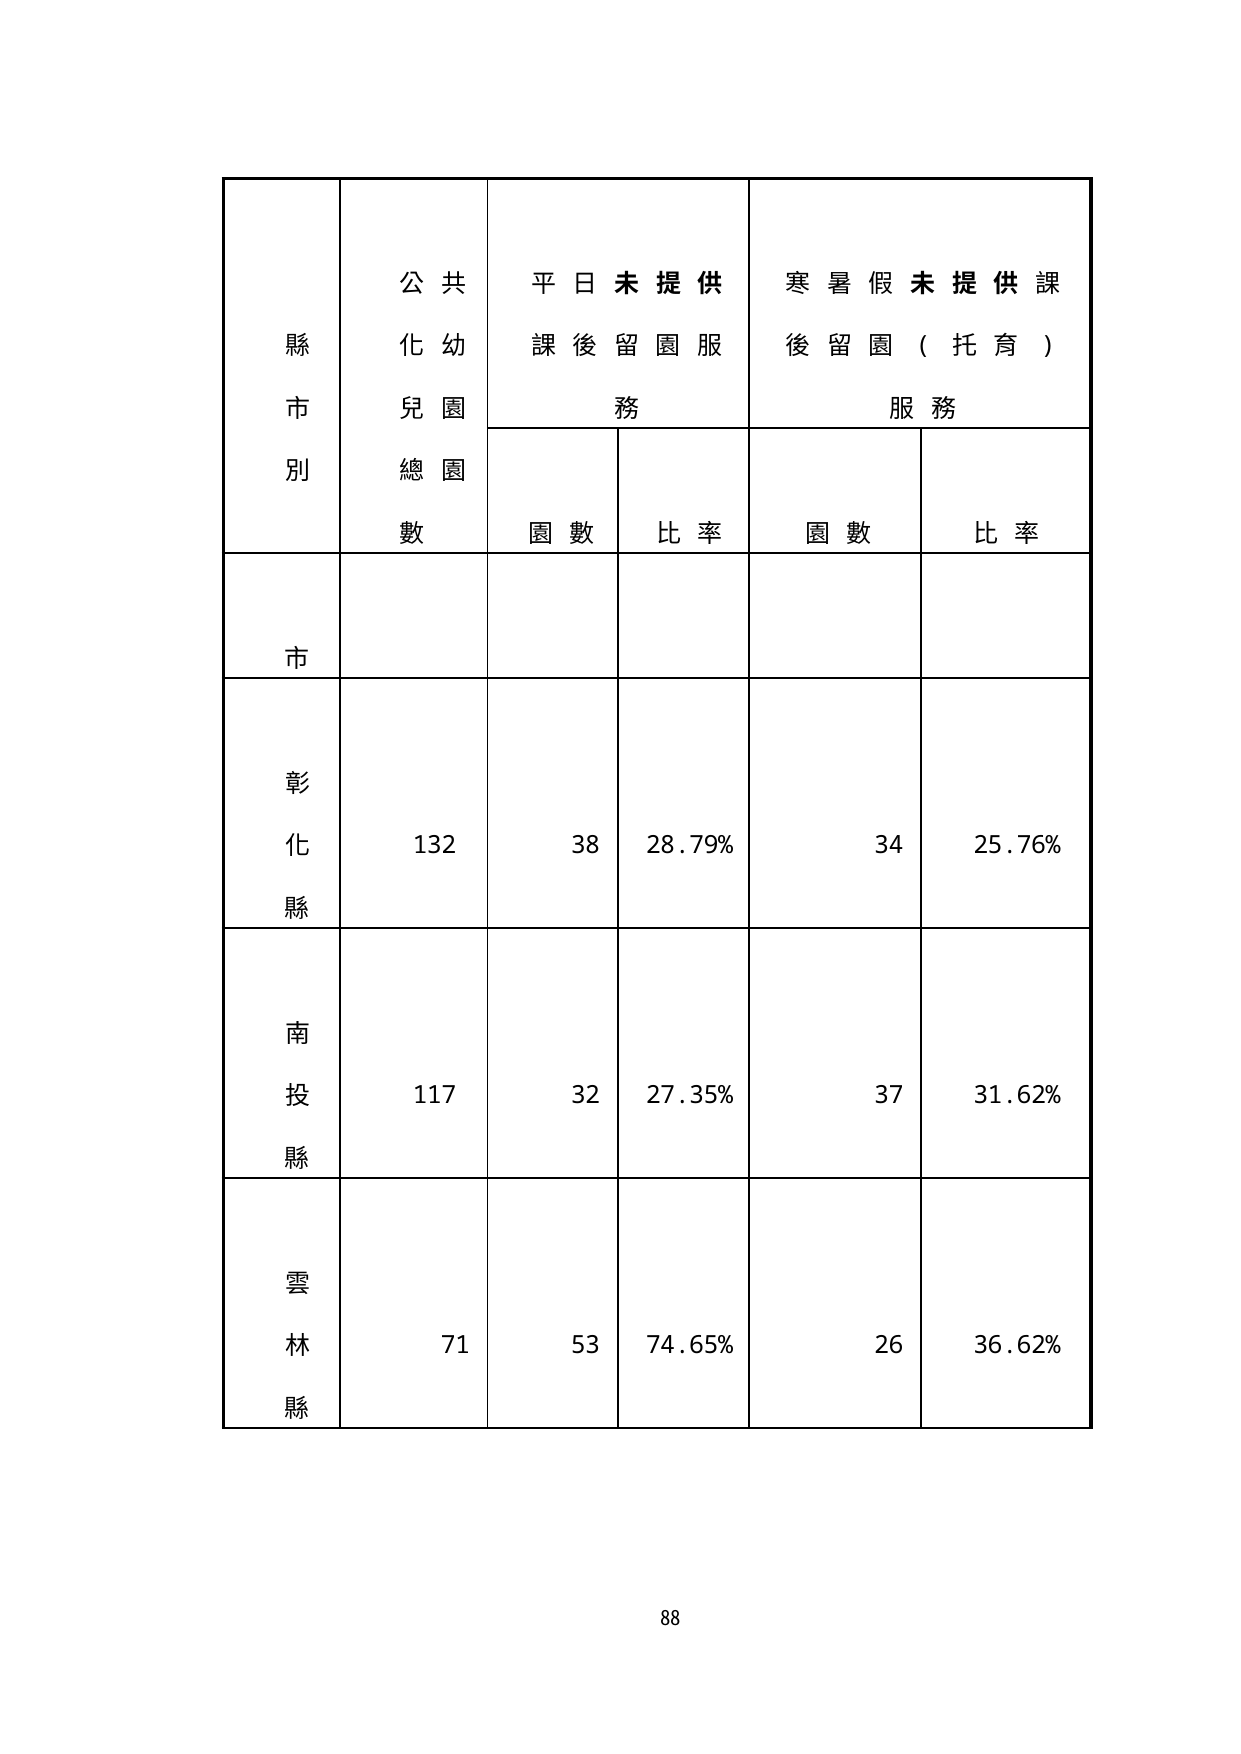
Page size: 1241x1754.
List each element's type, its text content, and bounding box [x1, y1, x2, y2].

table_cell [750, 554, 920, 677]
table_cell 27.35% [619, 929, 748, 1177]
table_header 平日未提供課後留園服務 [488, 180, 748, 427]
table_cell 36.62% [922, 1179, 1089, 1427]
table_cell 37 [750, 929, 920, 1177]
table_cell 74.65% [619, 1179, 748, 1427]
table_cell 34 [750, 679, 920, 927]
table_cell 38 [488, 679, 617, 927]
table_cell 市 [225, 554, 339, 677]
table_header 縣市別 [225, 180, 339, 552]
table_cell [922, 554, 1089, 677]
table_header 寒暑假未提供課後留園(托育)服務 [750, 180, 1089, 427]
table_cell 園數 [750, 429, 920, 552]
table_cell 132 [341, 679, 487, 927]
table_cell 比率 [922, 429, 1089, 552]
table_cell 25.76% [922, 679, 1089, 927]
table_cell 比率 [619, 429, 748, 552]
table_cell [488, 554, 617, 677]
table_cell [341, 554, 487, 677]
table_header 公共化幼兒園總園數 (含分班) [341, 180, 487, 552]
table_cell 31.62% [922, 929, 1089, 1177]
table_cell [619, 554, 748, 677]
table_cell 32 [488, 929, 617, 1177]
table_cell 園數 [488, 429, 617, 552]
table_cell 26 [750, 1179, 920, 1427]
table_cell 117 [341, 929, 487, 1177]
table_cell 雲林縣 [225, 1179, 339, 1427]
table_cell 28.79% [619, 679, 748, 927]
table_cell 彰化縣 [225, 679, 339, 927]
table_cell 71 [341, 1179, 487, 1427]
table_cell 53 [488, 1179, 617, 1427]
table_cell 南投縣 [225, 929, 339, 1177]
